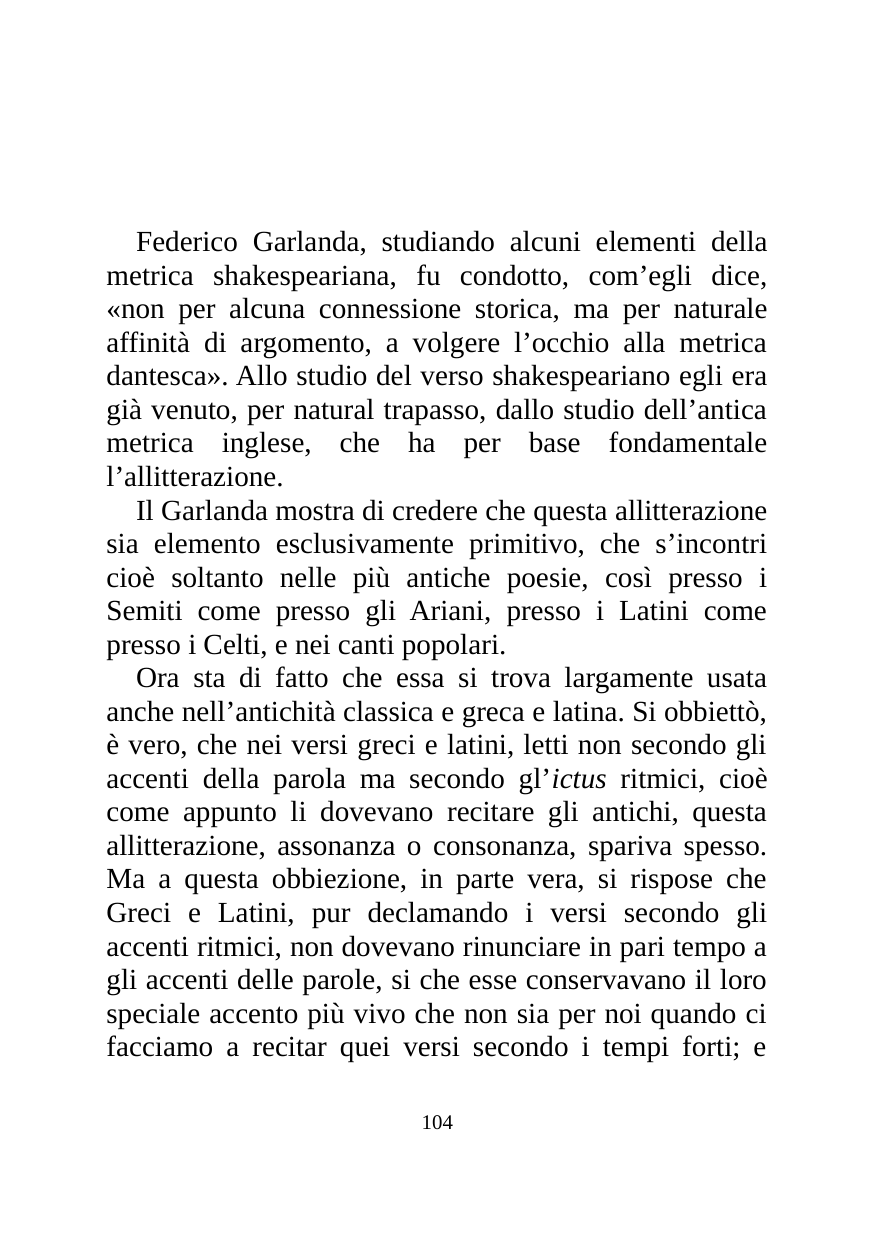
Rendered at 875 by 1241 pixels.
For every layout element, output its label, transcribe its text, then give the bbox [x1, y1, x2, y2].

text Ora sta di fatto che essa si trova largamente usata anche nell’antichità classica e greca e latina. Si obbiettò, è vero, che nei versi greci e latini, letti non secondo gli accenti della parola ma secondo gl’ictus ritmici, cioè come appunto li dovevano recitare gli antichi, questa allitterazione, assonanza o consonanza, spariva spesso. Ma a questa obbiezione, in parte vera, si rispose che Greci e Latini, pur declamando i versi secondo gli accenti ritmici, non dovevano rinunciare in pari tempo a gli accenti delle parole, si che esse conservavano il loro speciale accento più vivo che non sia per noi quando ci facciamo a recitar quei versi secondo i tempi forti; e [106, 660, 768, 1063]
text Il Garlanda mostra di credere che questa allitterazione sia elemento esclusivamente primitivo, che s’incontri cioè soltanto nelle più antiche poesie, così presso i Semiti come presso gli Ariani, presso i Latini come presso i Celti, e nei canti popolari. [106, 493, 768, 660]
text Federico Garlanda, studiando alcuni elementi della metrica shakespeariana, fu condotto, com’egli dice, «non per alcuna connessione storica, ma per naturale affinità di argomento, a volgere l’occhio alla metrica dantesca». Allo studio del verso shakespeariano egli era già venuto, per natural trapasso, dallo studio dell’antica metrica inglese, che ha per base fondamentale l’allitterazione. [106, 224, 768, 493]
